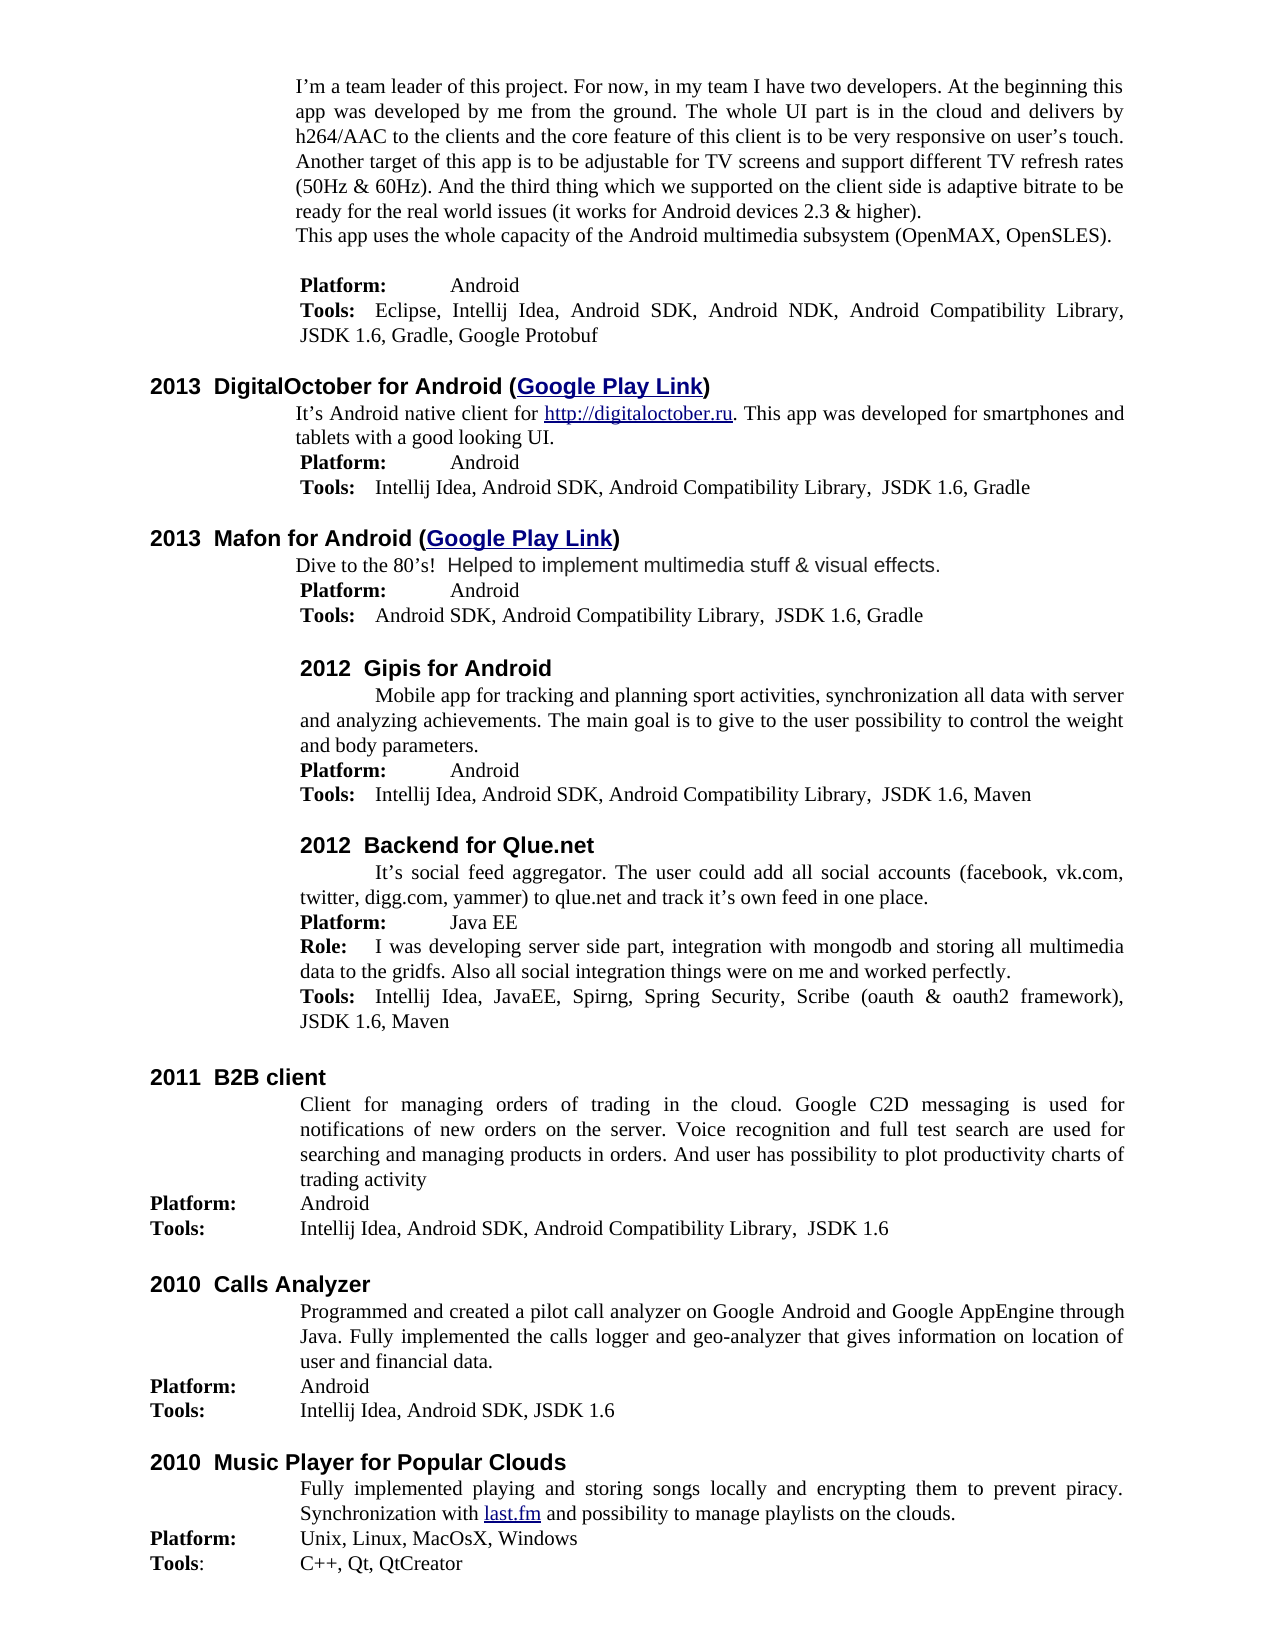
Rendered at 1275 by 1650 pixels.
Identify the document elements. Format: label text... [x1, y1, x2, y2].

text Platform: Android [300, 579, 1125, 602]
text Client for managing orders of trading in the cloud. Google C2D messaging is used for notifications of new orders on the server. Voice recognition and full test search are used for searching and managing products in orders. And user has possibility to plot productivity charts of trading activity [150, 1093, 1125, 1191]
text Tools: Intellij Idea, Android SDK, Android Compatibility Library, JSDK 1.6 [150, 1217, 1125, 1240]
text It’s Android native client for http://digitaloctober.ru. This app was developed for smartphones and tablets with a good looking UI. [295, 401, 1125, 449]
text 2012 Backend for Qlue.net [300, 833, 1125, 859]
text Tools: Intellij Idea, Android SDK, Android Compatibility Library, JSDK 1.6, Gradle [300, 476, 1125, 499]
text This app uses the whole capacity of the Android multimedia subsystem (OpenMAX, OpenSLES). [295, 224, 1125, 247]
text I’m a team leader of this project. For now, in my team I have two developers. At the beginning this app was developed by me from the ground. The whole UI part is in the cloud and delivers by h264/AAC to the clients and the core feature of this client is to be very responsive on user’s touch. Another target of this app is to be adjustable for TV screens and support different TV refresh rates (50Hz & 60Hz). And the third thing which we supported on the client side is adaptive bitrate to be ready for the real world issues (it works for Android devices 2.3 & higher). [295, 75, 1125, 223]
text 2013 DigitalOctober for Android (Google Play Link) [150, 374, 1125, 399]
text Programmed and created a pilot call analyzer on Google Android and Google AppEngine through Java. Fully implemented the calls logger and geo-analyzer that gives information on location of user and financial data. [150, 1300, 1125, 1373]
text Tools: Eclipse, Intellij Idea, Android SDK, Android NDK, Android Compatibility Library, JSDK 1.6, Gradle, Google Protobuf [300, 299, 1125, 347]
text Mobile app for tracking and planning sport activities, synchronization all data with server and analyzing achievements. The main goal is to give to the user possibility to control the weight and body parameters. [300, 684, 1125, 757]
text Fully implemented playing and storing songs locally and encrypting them to prevent piracy. Synchronization with last.fm and possibility to manage playlists on the clouds. [150, 1477, 1125, 1525]
text Role: I was developing server side part, integration with mongodb and storing all multimedia data to the gridfs. Also all social integration things were on me and worked perfectly. [300, 935, 1125, 983]
text Platform: Java EE [300, 911, 1125, 934]
text 2010 Music Player for Popular Clouds [150, 1449, 1125, 1475]
text Platform: Android [300, 274, 1125, 297]
text Tools: Intellij Idea, Android SDK, JSDK 1.6 [150, 1399, 1125, 1422]
text 2012 Gipis for Android [300, 656, 1125, 682]
text Platform: Android [150, 1192, 1125, 1215]
text Tools: Android SDK, Android Compatibility Library, JSDK 1.6, Gradle [300, 604, 1125, 627]
text 2010 Calls Analyzer [150, 1272, 1125, 1298]
text Dive to the 80’s! Helped to implement multimedia stuff & visual effects. [295, 553, 1125, 577]
text Tools: Intellij Idea, Android SDK, Android Compatibility Library, JSDK 1.6, Maven [300, 783, 1125, 806]
text Platform: Android [150, 1374, 1125, 1398]
text Platform: Unix, Linux, MacOsX, Windows [150, 1527, 1125, 1550]
text It’s social feed aggregator. The user could add all social accounts (facebook, vk.com, twitter, digg.com, yammer) to qlue.net and track it’s own feed in one place. [300, 861, 1125, 909]
text 2013 Mafon for Android (Google Play Link) [150, 526, 1125, 551]
text Tools: Intellij Idea, JavaEE, Spirng, Spring Security, Scribe (oauth & oauth2 framework), JSDK 1.6, Maven [300, 985, 1125, 1033]
text Platform: Android [300, 451, 1125, 474]
text 2011 B2B client [150, 1065, 1125, 1091]
text Tools: C++, Qt, QtCreator [150, 1551, 1125, 1574]
text Platform: Android [300, 758, 1125, 782]
